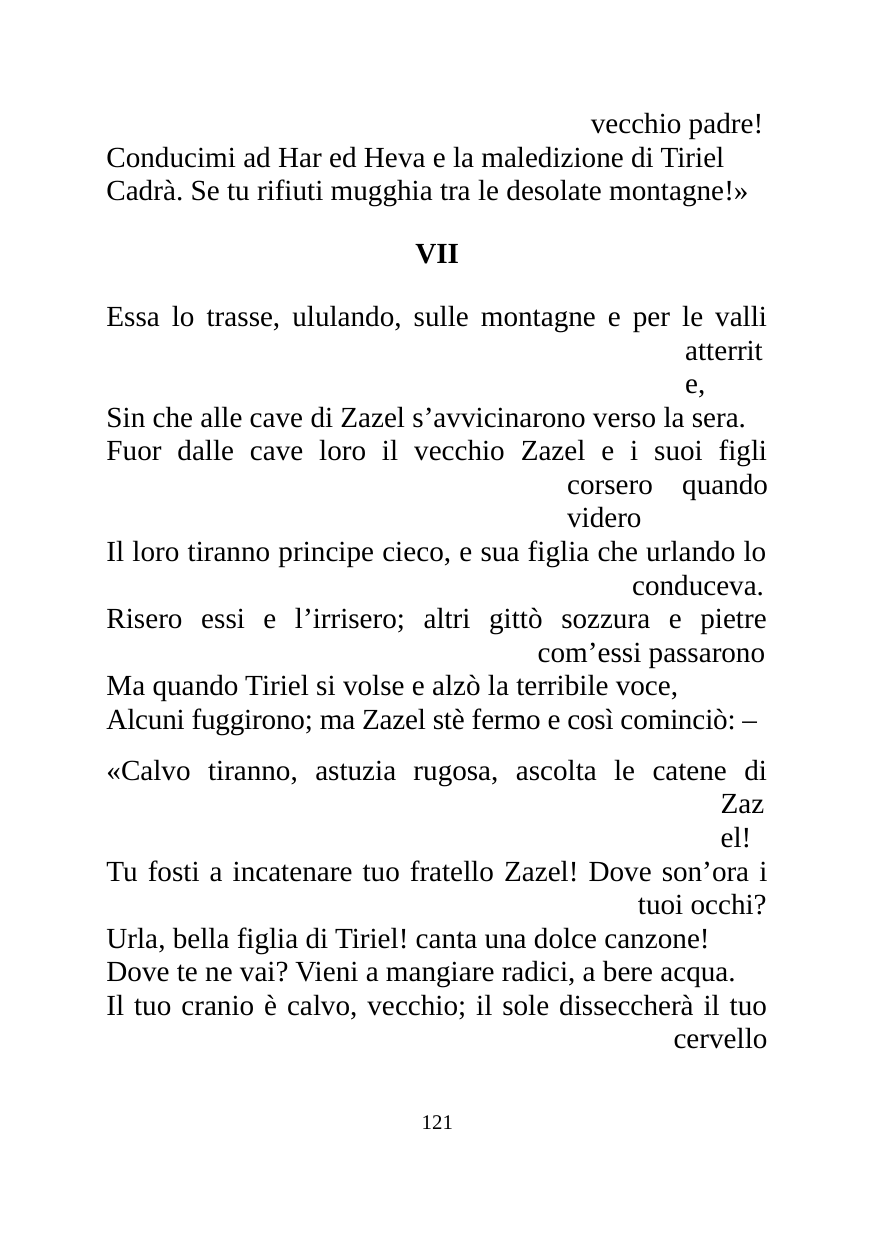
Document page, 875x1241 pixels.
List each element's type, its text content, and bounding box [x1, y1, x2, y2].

text Cadrà. Se tu rifiuti mugghia tra le desolate montagne!» [106, 173, 768, 207]
text Tu fosti a incatenare tuo fratello Zazel! Dove son’ora i tuoi occhi? [106, 854, 768, 921]
text Ma quando Tiriel si volse e alzò la terribile voce, [106, 668, 768, 702]
text Alcuni fuggirono; ma Zazel stè fermo e così cominciò: – [106, 702, 768, 735]
text Sin che alle cave di Zazel s’avvicinarono verso la sera. [106, 400, 768, 433]
text vecchio padre! [106, 106, 768, 140]
text «Calvo tiranno, astuzia rugosa, ascolta le catene di Zazel! [106, 753, 768, 854]
text Il tuo cranio è calvo, vecchio; il sole disseccherà il tuo cervello [106, 988, 768, 1055]
text Il loro tiranno principe cieco, e sua figlia che urlando lo conduceva. [106, 534, 768, 601]
text Essa lo trasse, ululando, sulle montagne e per le valli atterrite, [106, 299, 768, 400]
text Dove te ne vai? Vieni a mangiare radici, a bere acqua. [106, 954, 768, 988]
text Risero essi e l’irrisero; altri gittò sozzura e pietre com’essi passarono [106, 601, 768, 668]
text Urla, bella figlia di Tiriel! canta una dolce canzone! [106, 921, 768, 954]
text Fuor dalle cave loro il vecchio Zazel e i suoi figli corsero quando videro [106, 433, 768, 534]
subtitle VII [106, 236, 768, 270]
text Conducimi ad Har ed Heva e la maledizione di Tiriel [106, 140, 768, 173]
